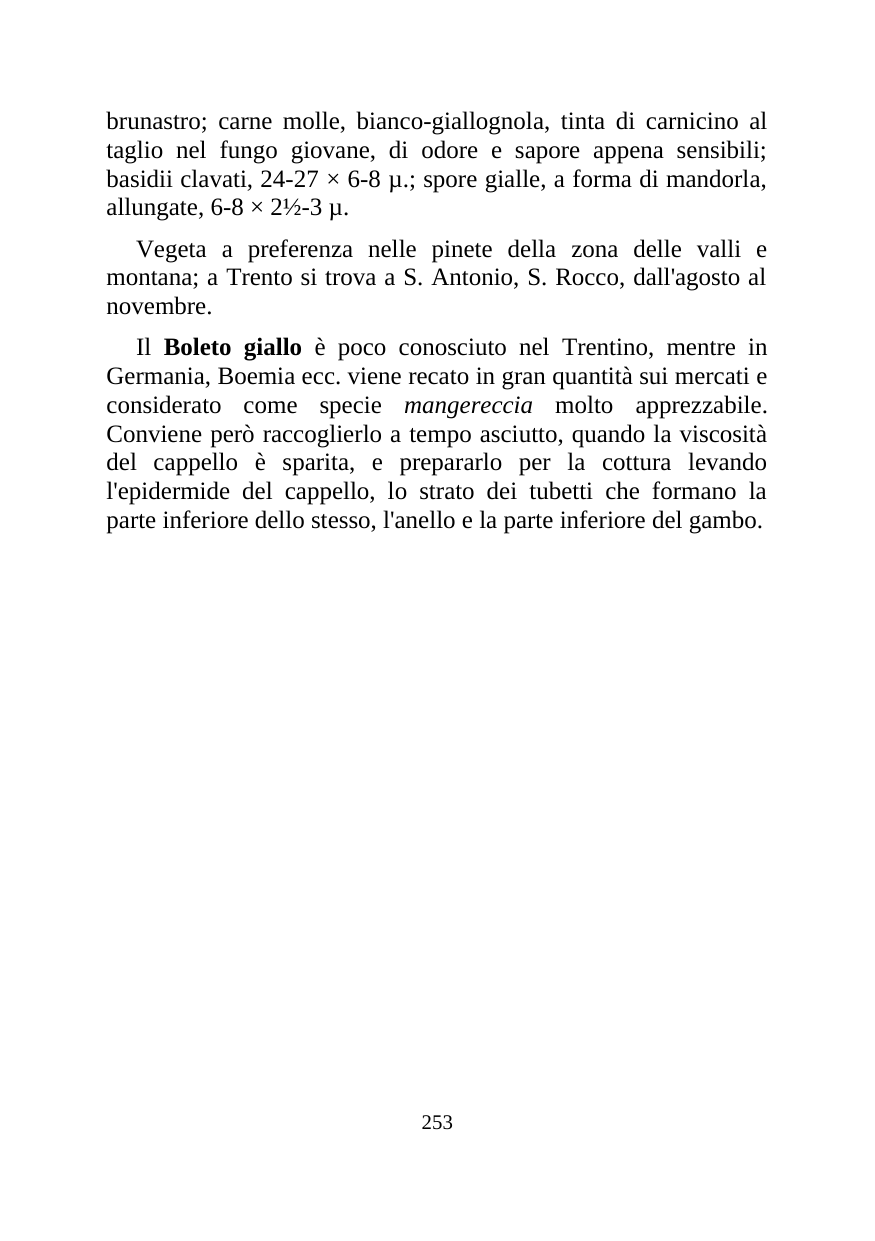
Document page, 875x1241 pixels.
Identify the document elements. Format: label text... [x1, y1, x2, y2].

text Il Boleto giallo è poco conosciuto nel Trentino, mentre in Germania, Boemia ecc. viene recato in gran quantità sui mercati e considerato come specie mangereccia molto apprezzabile. Conviene però raccoglierlo a tempo asciutto, quando la viscosità del cappello è sparita, e prepararlo per la cottura levando l'epidermide del cappello, lo strato dei tubetti che formano la parte inferiore dello stesso, l'anello e la parte inferiore del gambo. [106, 332, 768, 534]
text brunastro; carne molle, bianco-giallognola, tinta di carnicino al taglio nel fungo giovane, di odore e sapore appena sensibili; basidii clavati, 24-27 × 6-8 µ.; spore gialle, a forma di mandorla, allungate, 6-8 × 2½-3 µ. [106, 106, 768, 221]
text Vegeta a preferenza nelle pinete della zona delle valli e montana; a Trento si trova a S. Antonio, S. Rocco, dall'agosto al novembre. [106, 234, 768, 320]
